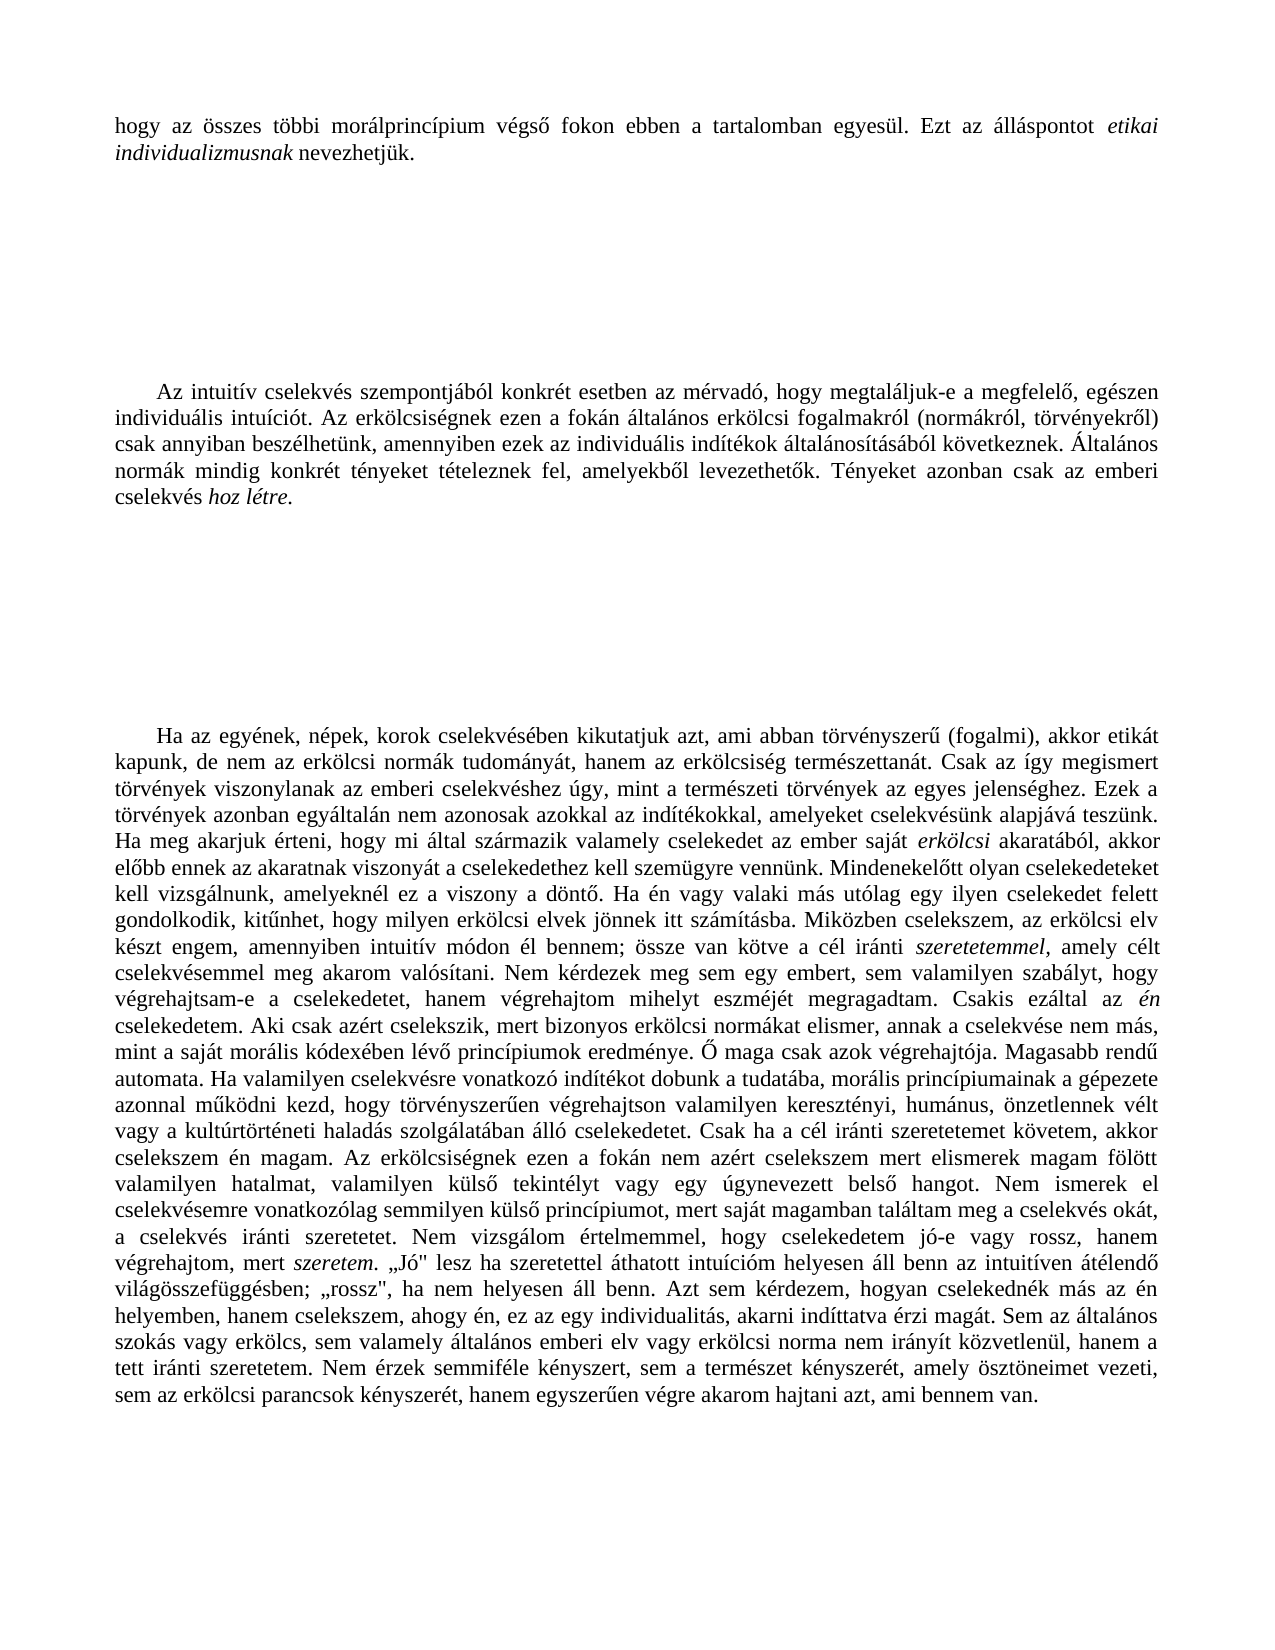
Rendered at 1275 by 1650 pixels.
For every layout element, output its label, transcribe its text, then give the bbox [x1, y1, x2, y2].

text Az intuitív cselekvés szempontjából konkrét esetben az mérvadó, hogy megtaláljuk-e a megfelelő, egészen individuális intuíciót. Az erkölcsiségnek ezen a fokán általános erkölcsi fogalmakról (normákról, törvényekről) csak annyiban beszélhetünk, amennyiben ezek az individuális indítékok általánosításából következnek. Általános normák mindig konkrét tényeket tételeznek fel, amelyekből levezethetők. Tényeket azonban csak az emberi cselekvés hoz létre. [114, 378, 1160, 509]
text Ha az egyének, népek, korok cselekvésében kikutatjuk azt, ami abban törvényszerű (fogalmi), akkor etikát kapunk, de nem az erkölcsi normák tudományát, hanem az erkölcsiség természettanát. Csak az így megismert törvények viszonylanak az emberi cselekvéshez úgy, mint a természeti törvények az egyes jelenséghez. Ezek a törvények azonban egyáltalán nem azonosak azokkal az indítékokkal, amelyeket cselekvésünk alapjává teszünk. Ha meg akarjuk érteni, hogy mi által származik valamely cselekedet az ember saját erkölcsi akaratából, akkor előbb ennek az akaratnak viszonyát a cselekedethez kell szemügyre vennünk. Mindenekelőtt olyan cselekedeteket kell vizsgálnunk, amelyeknél ez a viszony a döntő. Ha én vagy valaki más utólag egy ilyen cselekedet felett gondolkodik, kitűnhet, hogy milyen erkölcsi elvek jönnek itt számításba. Miközben cselekszem, az erkölcsi elv készt engem, amennyiben intuitív módon él bennem; össze van kötve a cél iránti szeretetemmel, amely célt cselekvésemmel meg akarom valósítani. Nem kérdezek meg sem egy embert, sem valamilyen szabályt, hogy végrehajtsam-e a cselekedetet, hanem végrehajtom mihelyt eszméjét megragadtam. Csakis ezáltal az én cselekedetem. Aki csak azért cselekszik, mert bizonyos erkölcsi normákat elismer, annak a cselekvése nem más, mint a saját morális kódexében lévő princípiumok eredménye. Ő maga csak azok végrehajtója. Magasabb rendű automata. Ha valamilyen cselekvésre vonatkozó indítékot dobunk a tudatába, morális princípiumainak a gépezete azonnal működni kezd, hogy törvényszerűen végrehajtson valamilyen keresztényi, humánus, önzetlennek vélt vagy a kultúrtörténeti haladás szolgálatában álló cselekedetet. Csak ha a cél iránti szeretetemet követem, akkor cselekszem én magam. Az erkölcsiségnek ezen a fokán nem azért cselekszem mert elismerek magam fölött valamilyen hatalmat, valamilyen külső tekintélyt vagy egy úgynevezett belső hangot. Nem ismerek el cselekvésemre vonatkozólag semmilyen külső princípiumot, mert saját magamban találtam meg a cselekvés okát, a cselekvés iránti szeretetet. Nem vizsgálom értelmemmel, hogy cselekedetem jó-e vagy rossz, hanem végrehajtom, mert szeretem. „Jó" lesz ha szeretettel áthatott intuícióm helyesen áll benn az intuitíven átélendő világösszefüggésben; „rossz", ha nem helyesen áll benn. Azt sem kérdezem, hogyan cselekednék más az én helyemben, hanem cselekszem, ahogy én, ez az egy individualitás, akarni indíttatva érzi magát. Sem az általános szokás vagy erkölcs, sem valamely általános emberi elv vagy erkölcsi norma nem irányít közvetlenül, hanem a tett iránti szeretetem. Nem érzek semmiféle kényszert, sem a természet kényszerét, amely ösztöneimet vezeti, sem az erkölcsi parancsok kényszerét, hanem egyszerűen végre akarom hajtani azt, ami bennem van. [114, 722, 1160, 1407]
text hogy az összes többi morálprincípium végső fokon ebben a tartalomban egyesül. Ezt az álláspontot etikai individualizmusnak nevezhetjük. [114, 112, 1160, 165]
